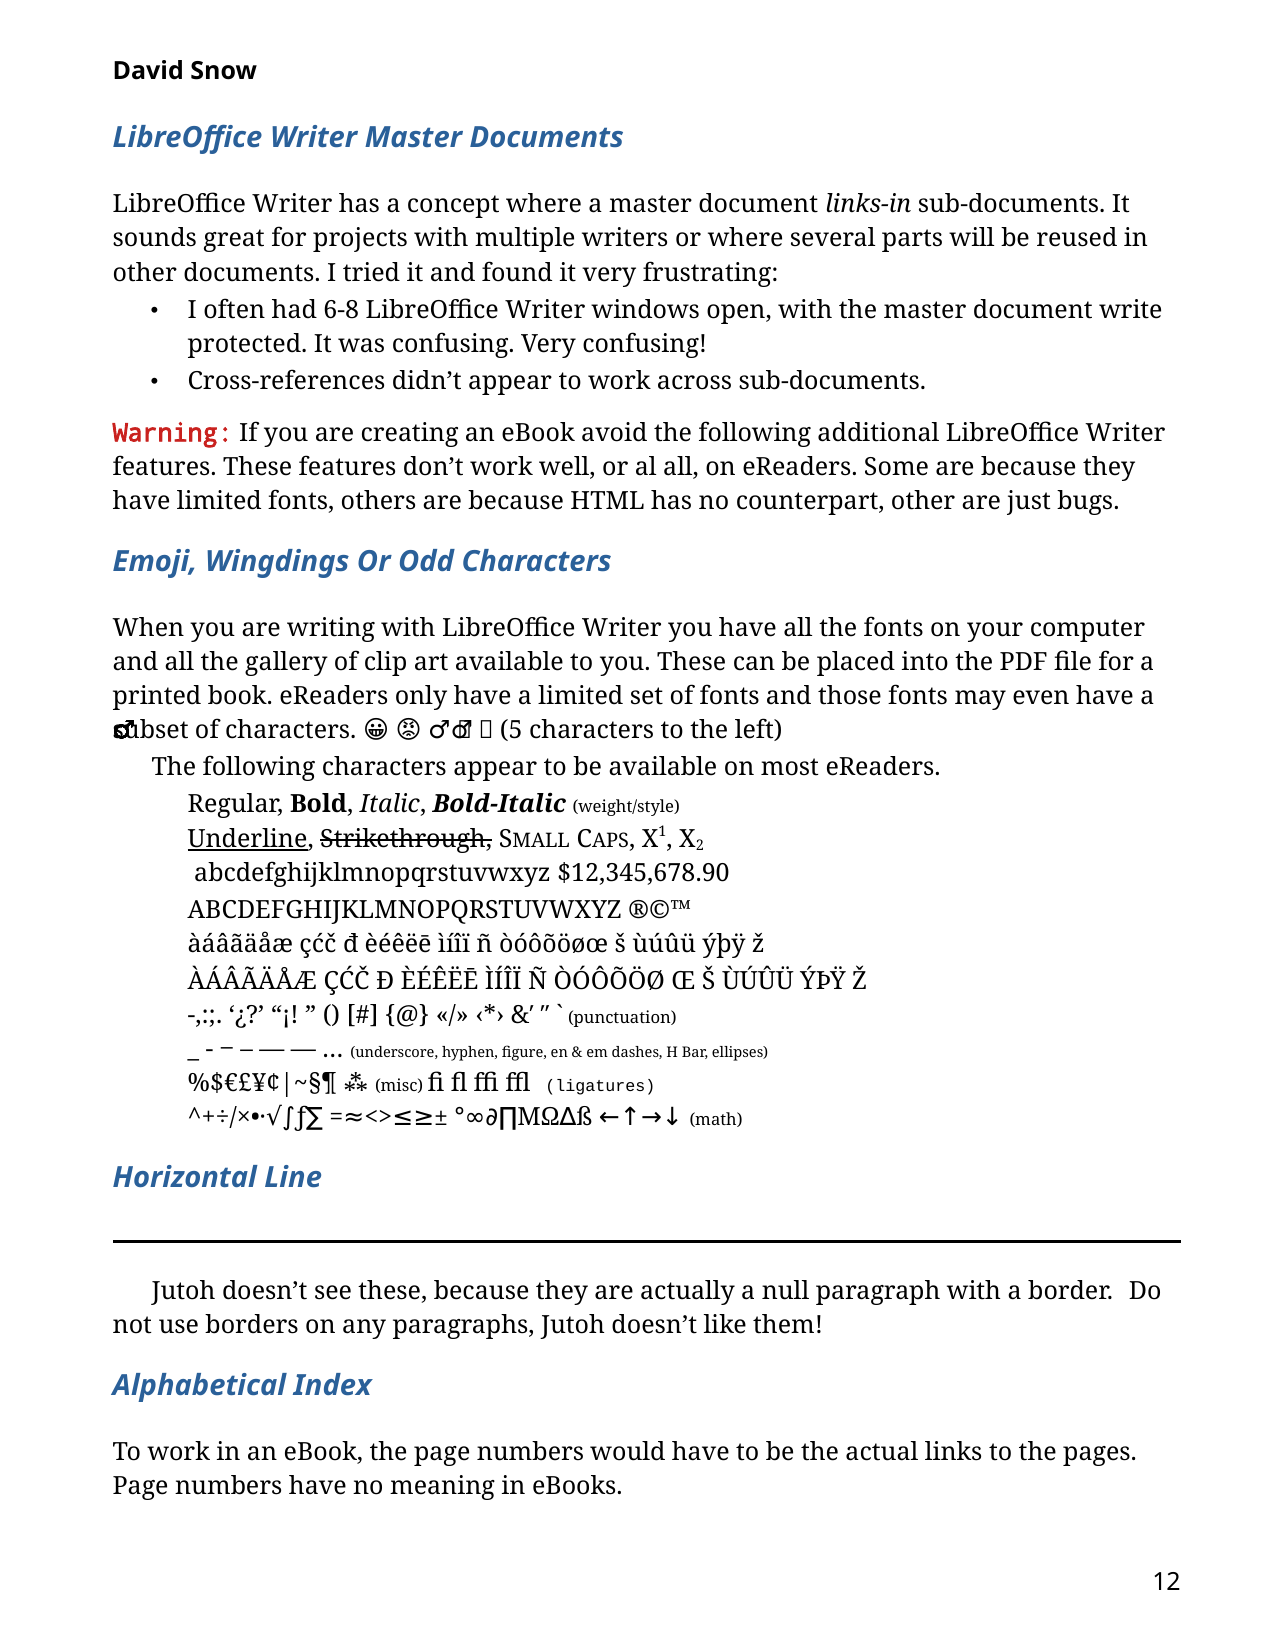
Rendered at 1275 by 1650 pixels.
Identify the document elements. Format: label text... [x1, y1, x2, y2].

list I often had 6-8 LibreOffice Writer windows open, with the master document write protected. It was confusing. Very confusing! [150, 291, 1181, 359]
text Jutoh doesn’t see these, because they are actually a null paragraph with a border. Do not use borders on any paragraphs, Jutoh doesn’t like them! [112, 1272, 1181, 1341]
subtitle Emoji, Wingdings or Odd Characters [112, 540, 1181, 580]
list Cross-references didn’t appear to work across sub-documents. [150, 362, 1181, 396]
text ÀÁÂÃÄÅÆ ÇĆČ Đ ÈÉÊËĒ ÌÍÎÏ Ñ ÒÓÔÕÖØ Œ Š ÙÚÛÜ ÝÞŸ Ž -,:;. ‘¿?’ “¡! ” () [#] {@} «/» ‹*› &′ ″ ` (punctuation) _ - ‒ – — ― … (underscore, hyphen, figure, en & em dashes, H Bar, ellipses) %$€£¥¢|~§¶ ⁂ (misc) fi fl ffi ffl (ligatures) ^+÷/×•·√∫ƒ∑ =≈<>≤≥± °∞∂∏ΜΩ∆ß ←↑→↓ (math) [187, 962, 1181, 1133]
text ABCDEFGHIJKLMNOPQRSTUVWXYZ ®©™ àáâãäåæ çćč đ èéêëē ìíîï ñ òóôõöøœ š ùúûü ýþÿ ž [187, 891, 1181, 959]
text To work in an eBook, the page numbers would have to be the actual links to the pages. Page numbers have no meaning in eBooks. [112, 1434, 1181, 1502]
subtitle Horizontal Line [112, 1157, 1181, 1196]
text When you are writing with LibreOffice Writer you have all the fonts on your computer and all the gallery of clip art available to you. These can be placed into the PDF file for a printed book. eReaders only have a limited set of fonts and those fonts may even have a subset of characters. 😀 😡 👮🏼‍♂️   (5 characters to the left) [112, 610, 1181, 746]
subtitle LibreOffice Writer Master Documents [112, 117, 1181, 156]
text The following characters appear to be available on most eReaders. [112, 749, 1181, 783]
text Regular, Bold, Italic, Bold-Italic (weight/style) Underline, Strikethrough, Small Caps, X1, X2 abcdefghijklmnopqrstuvwxyz $12,345,678.90 [187, 786, 1181, 888]
text LibreOffice Writer has a concept where a master document links-in sub-documents. It sounds great for projects with multiple writers or where several parts will be reused in other documents. I tried it and found it very frustrating: [112, 186, 1181, 288]
subtitle Alphabetical Index [112, 1364, 1181, 1404]
text Warning: If you are creating an eBook avoid the following additional LibreOffice Writer features. These features don’t work well, or al all, on eReaders. Some are because they have limited fonts, others are because HTML has no counterpart, other are just bugs. [112, 414, 1181, 517]
